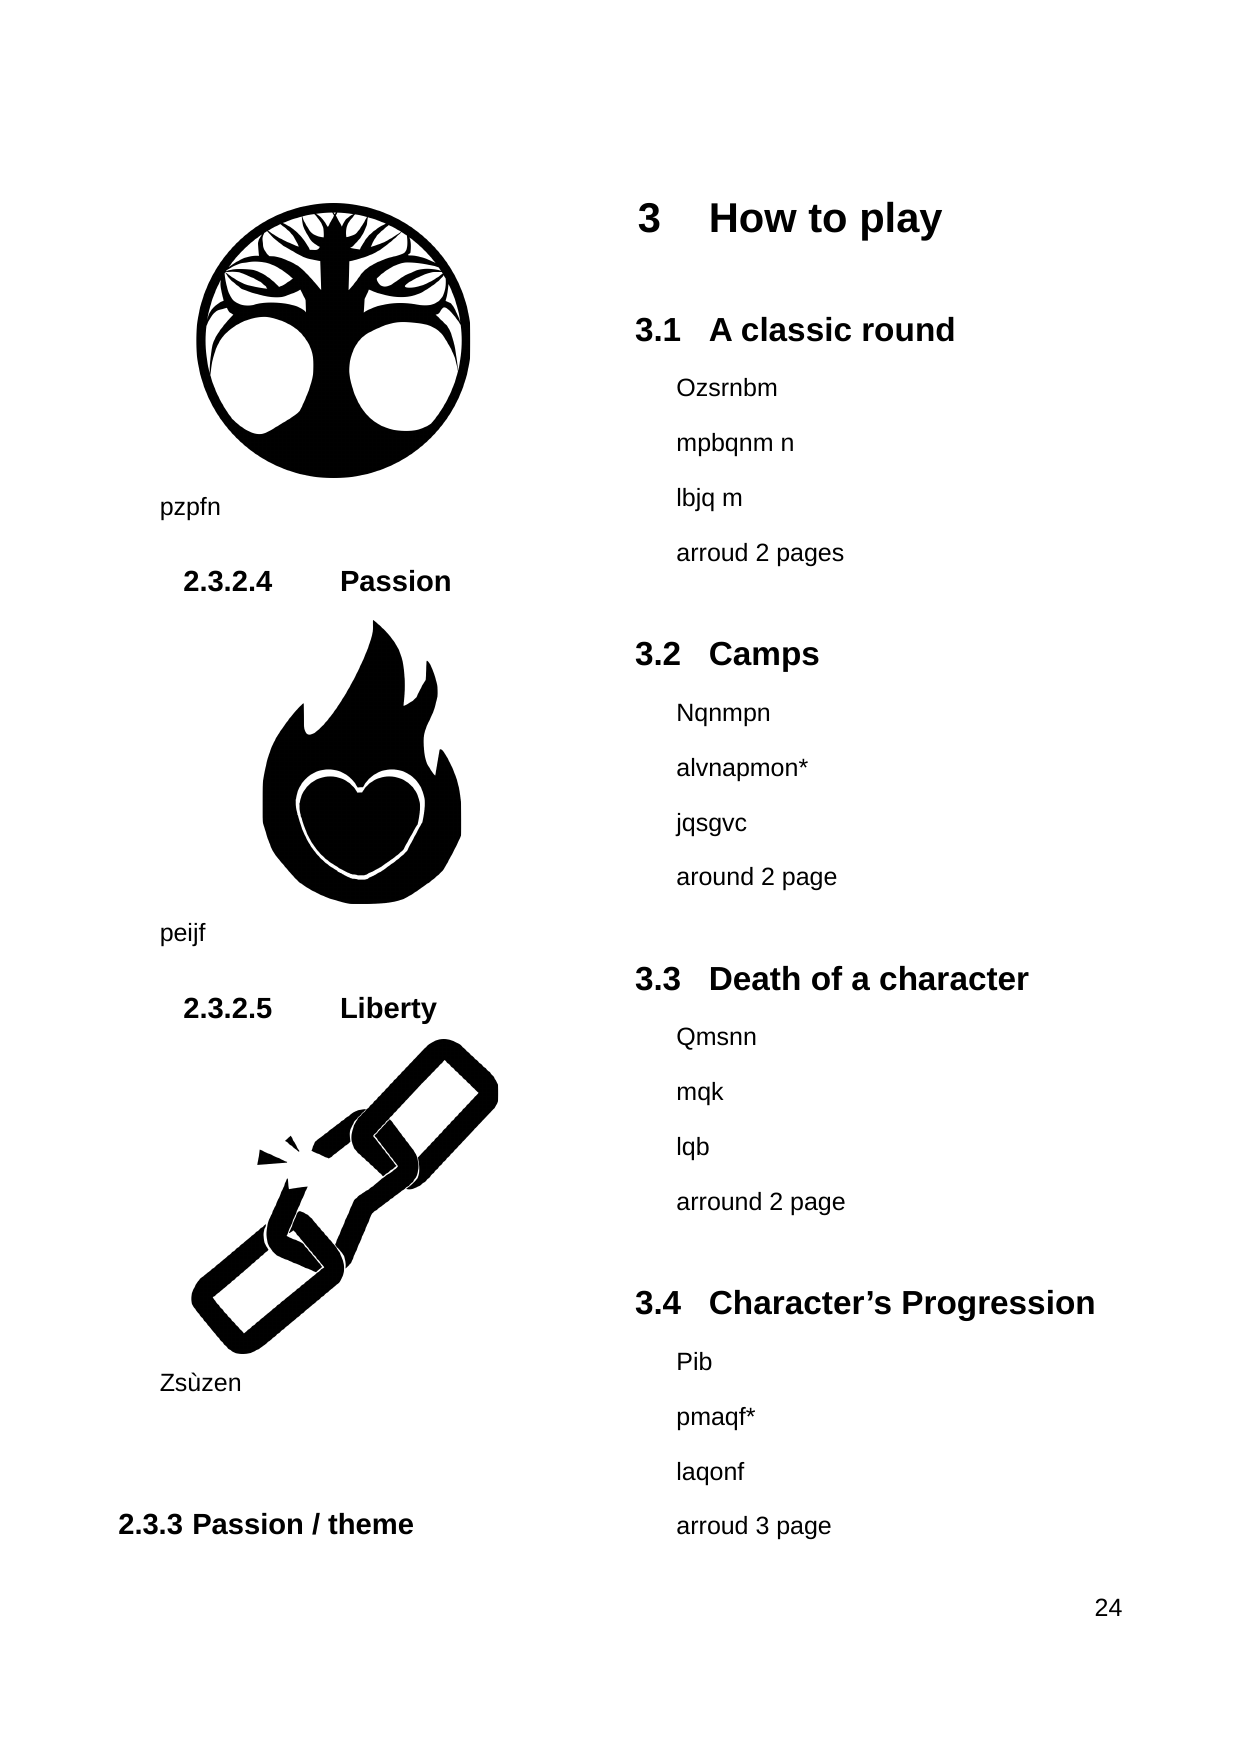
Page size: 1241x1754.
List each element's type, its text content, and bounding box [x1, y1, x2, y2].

subtitle How to play [635, 191, 1122, 244]
text peijf [118, 904, 605, 947]
text pmaqf* [635, 1402, 1122, 1430]
subtitle Character’s Progression [635, 1283, 1122, 1322]
subtitle Passion / theme [118, 1507, 605, 1540]
subtitle Camps [635, 634, 1122, 673]
text arroud 2 pages [635, 538, 1122, 567]
picture [196, 203, 471, 478]
subtitle Death of a character [635, 959, 1122, 997]
text Zsùzen [118, 1354, 605, 1396]
text lqb [635, 1132, 1122, 1161]
text Ozsrnbm [635, 373, 1122, 402]
text alvnapmon* [635, 753, 1122, 781]
text arround 2 page [635, 1187, 1122, 1216]
text around 2 page [635, 862, 1122, 891]
text laqonf [635, 1456, 1122, 1485]
text Nqnmpn [635, 698, 1122, 726]
text Qmsnn [635, 1022, 1122, 1051]
picture [191, 1039, 499, 1354]
subtitle Passion [118, 564, 605, 598]
text pzpfn [118, 191, 605, 520]
text Pib [635, 1347, 1122, 1375]
text arroud 3 page [635, 1511, 1122, 1540]
text mpbqnm n [635, 428, 1122, 457]
text jqsgvc [635, 807, 1122, 836]
text lbjq m [635, 483, 1122, 512]
picture [262, 620, 462, 904]
subtitle Liberty [118, 991, 605, 1024]
text mqk [635, 1077, 1122, 1106]
subtitle A classic round [635, 310, 1122, 348]
